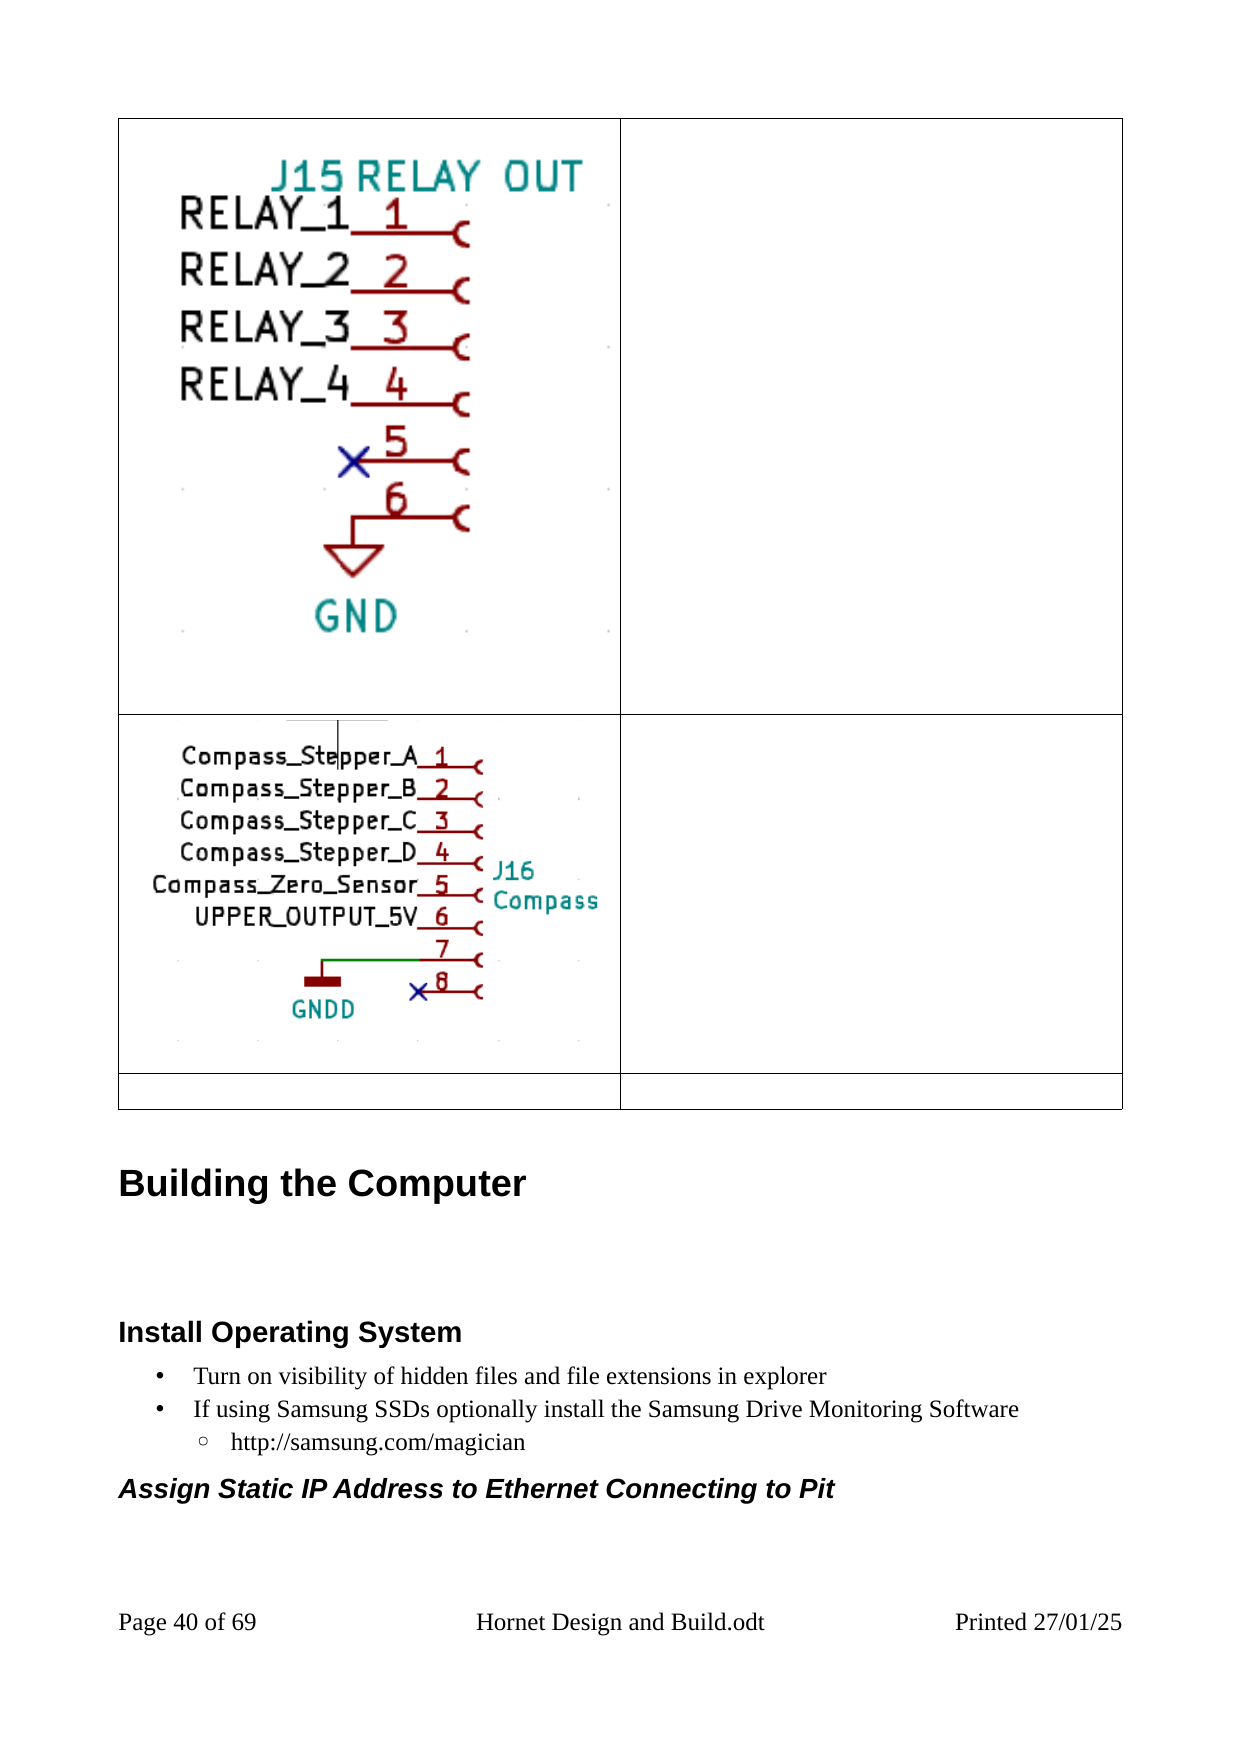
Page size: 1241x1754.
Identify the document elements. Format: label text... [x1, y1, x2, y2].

table_cell [621, 119, 1122, 714]
table_cell [119, 1074, 620, 1109]
table_cell [621, 715, 1122, 1073]
picture [123, 720, 615, 1044]
subtitle Assign Static IP Address to Ethernet Connecting to Pit [118, 1472, 1122, 1504]
subtitle Building the Computer [118, 1161, 1122, 1205]
subtitle Install Operating System [118, 1314, 1122, 1348]
table_cell [621, 1074, 1122, 1109]
picture [128, 123, 610, 685]
list If using Samsung SSDs optionally install the Samsung Drive Monitoring Software [156, 1394, 1122, 1422]
table_cell [119, 715, 620, 1073]
table_cell [119, 119, 620, 714]
list http://samsung.com/magician [193, 1427, 1122, 1456]
list Turn on visibility of hidden files and file extensions in explorer [156, 1361, 1122, 1389]
